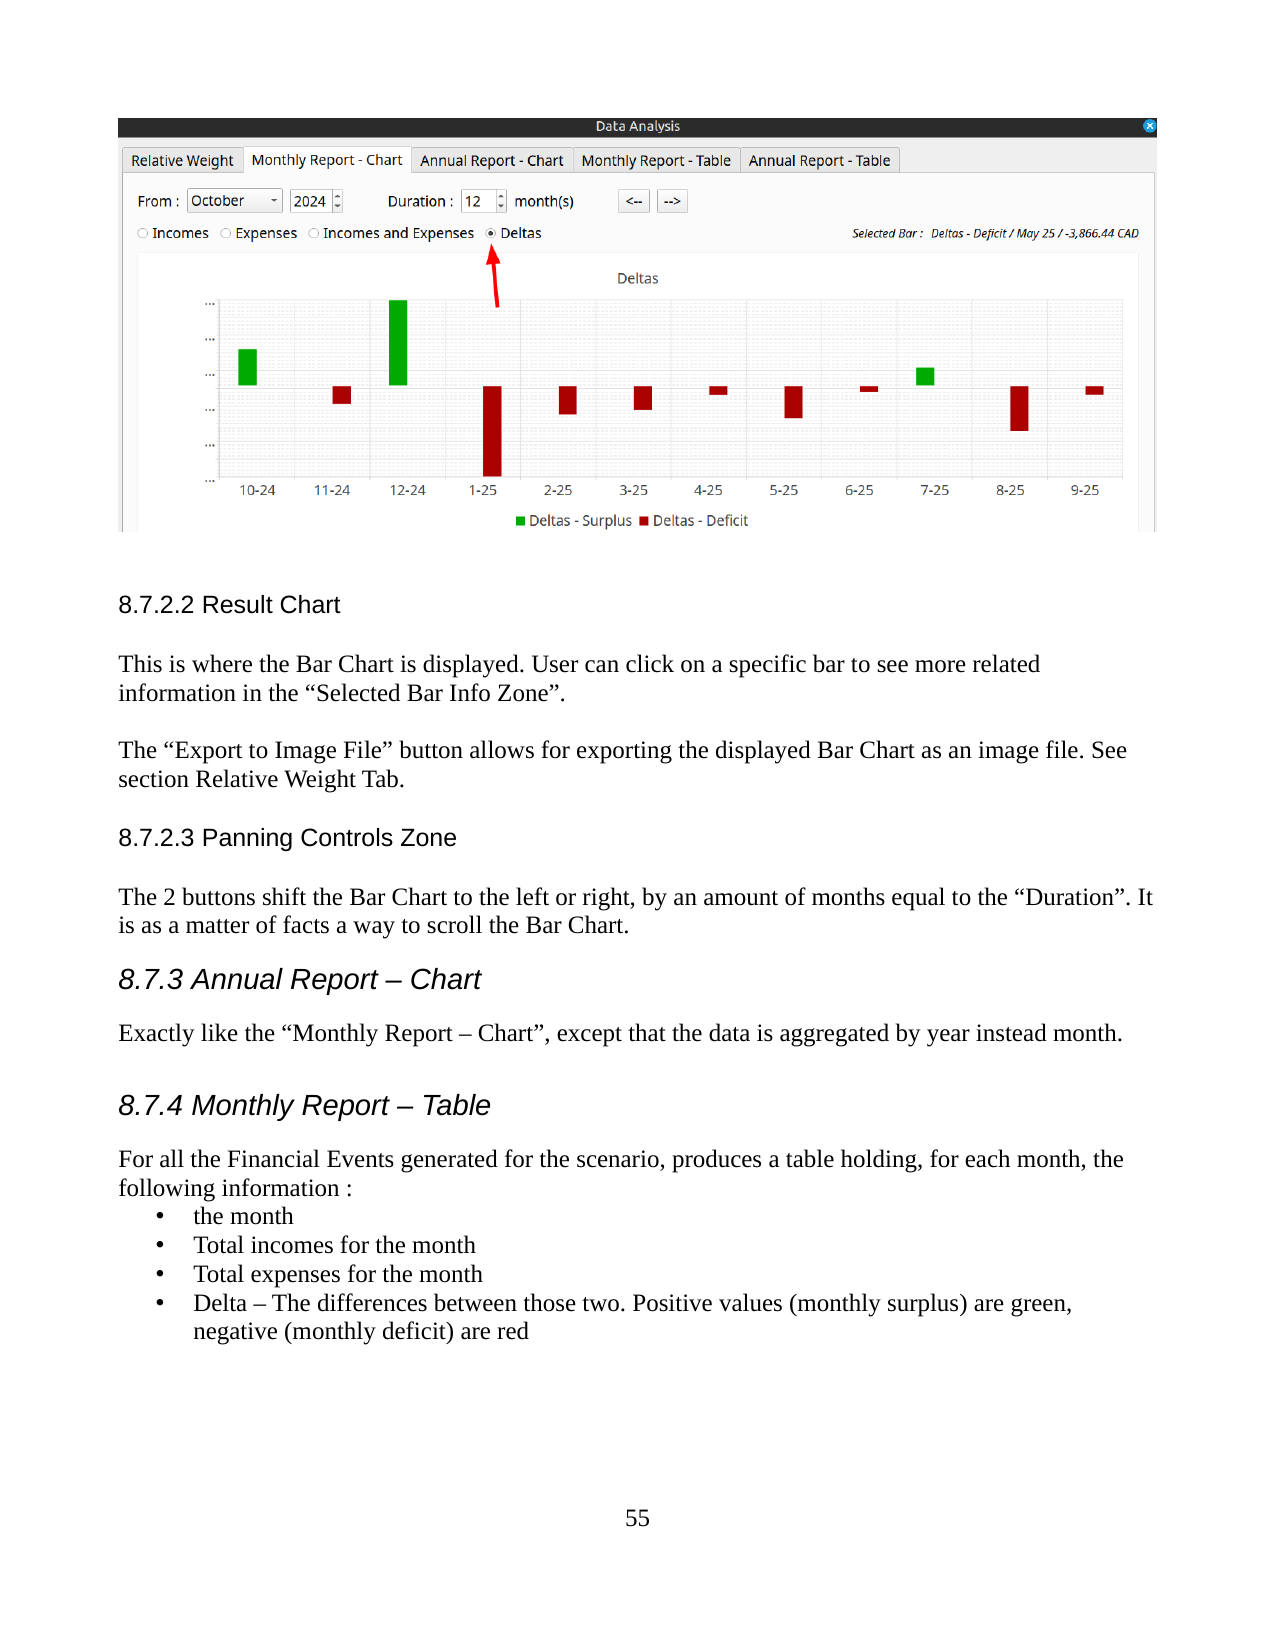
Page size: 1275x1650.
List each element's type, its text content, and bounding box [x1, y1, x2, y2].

text For all the Financial Events generated for the scenario, produces a table holding, for each month, the following information : [118, 1144, 1157, 1201]
list Total expenses for the month [156, 1259, 1157, 1288]
picture [118, 118, 1157, 532]
subtitle Annual Report – Chart [118, 962, 1157, 995]
subtitle Panning Controls Zone [118, 823, 1157, 852]
text The 2 buttons shift the Bar Chart to the left or right, by an amount of months equal to the “Duration”. It is as a matter of facts a way to scroll the Bar Chart. [118, 882, 1157, 939]
subtitle Monthly Report – Table [118, 1088, 1157, 1121]
list the month [156, 1201, 1157, 1230]
text This is where the Bar Chart is displayed. User can click on a specific bar to see more related information in the “Selected Bar Info Zone”. [118, 649, 1157, 707]
text Exactly like the “Monthly Report – Chart”, except that the data is aggregated by year instead month. [118, 1018, 1157, 1046]
text The “Export to Image File” button allows for exporting the displayed Bar Chart as an image file. See section Relative Weight Tab. [118, 735, 1157, 793]
list Delta – The differences between those two. Positive values (monthly surplus) are green, negative (monthly deficit) are red [156, 1288, 1157, 1345]
subtitle Result Chart [118, 590, 1157, 619]
list Total incomes for the month [156, 1230, 1157, 1259]
